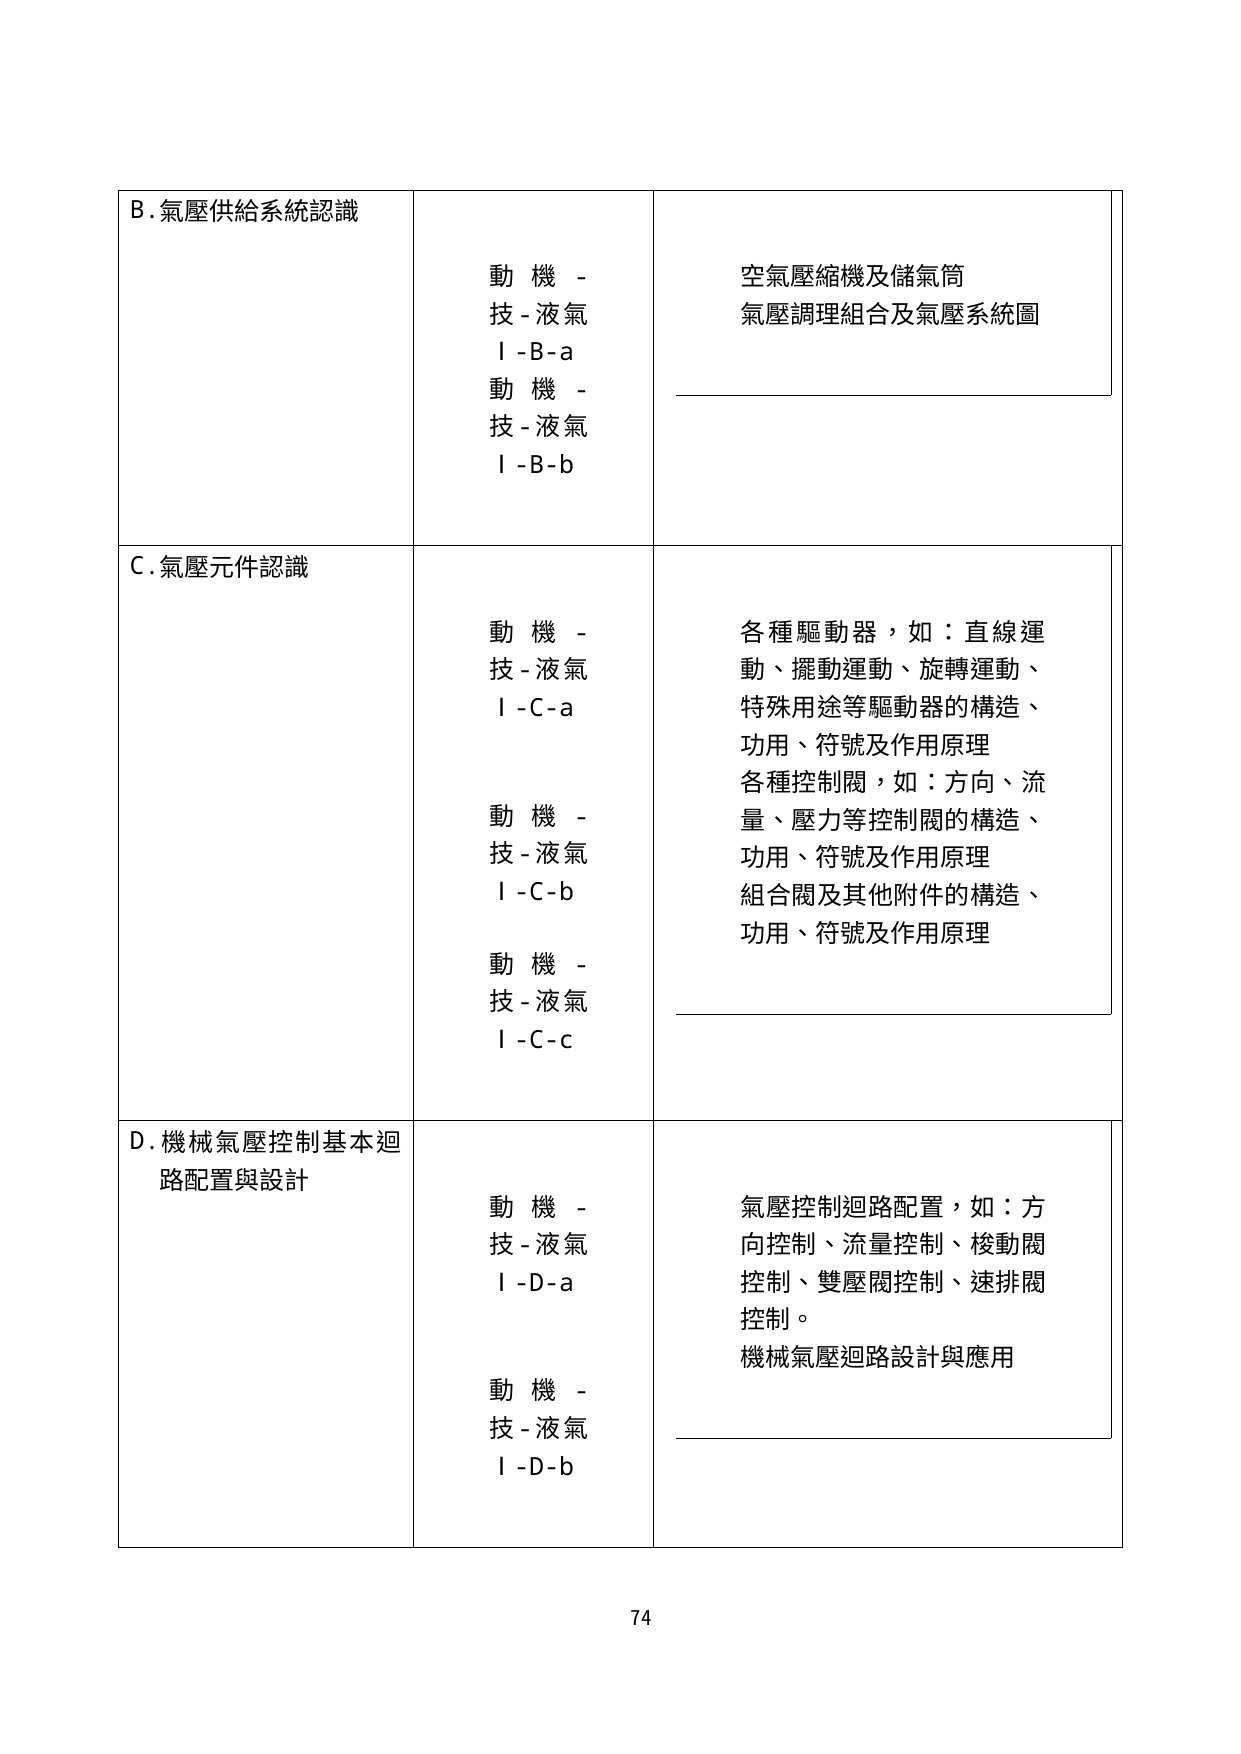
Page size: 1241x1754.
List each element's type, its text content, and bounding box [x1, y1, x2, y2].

table_cell C.氣壓元件認識 [119, 546, 413, 1120]
table_cell 各種驅動器，如：直線運動、擺動運動、旋轉運動、特殊用途等驅動器的構造、功用、符號及作用原理 各種控制閥，如：方向、流量、壓力等控制閥的構造、功用、符號及作用原理 組合閥及其他附件的構造、功用、符號及作用原理 [665, 546, 1122, 1120]
table_cell 氣壓控制迴路配置，如：方向控制、流量控制、梭動閥控制、雙壓閥控制、速排閥控制。 機械氣壓迴路設計與應用 [665, 1121, 1122, 1547]
table_cell [654, 1121, 664, 1547]
table_cell D.機械氣壓控制基本迴路配置與設計 [119, 1121, 413, 1547]
table_cell 動機-技-液氣Ⅰ-C-a 動機-技-液氣Ⅰ-C-b 動機-技-液氣Ⅰ-C-c [414, 546, 653, 1120]
table_cell [654, 191, 664, 545]
table_cell B.氣壓供給系統認識 [119, 191, 413, 545]
table_cell 動機-技-液氣Ⅰ-D-a 動機-技-液氣Ⅰ-D-b [414, 1121, 653, 1547]
table_cell [654, 546, 664, 1120]
table_cell 動機-技-液氣Ⅰ-B-a 動機-技-液氣Ⅰ-B-b [414, 191, 653, 545]
table_cell 空氣壓縮機及儲氣筒 氣壓調理組合及氣壓系統圖 [665, 191, 1122, 545]
